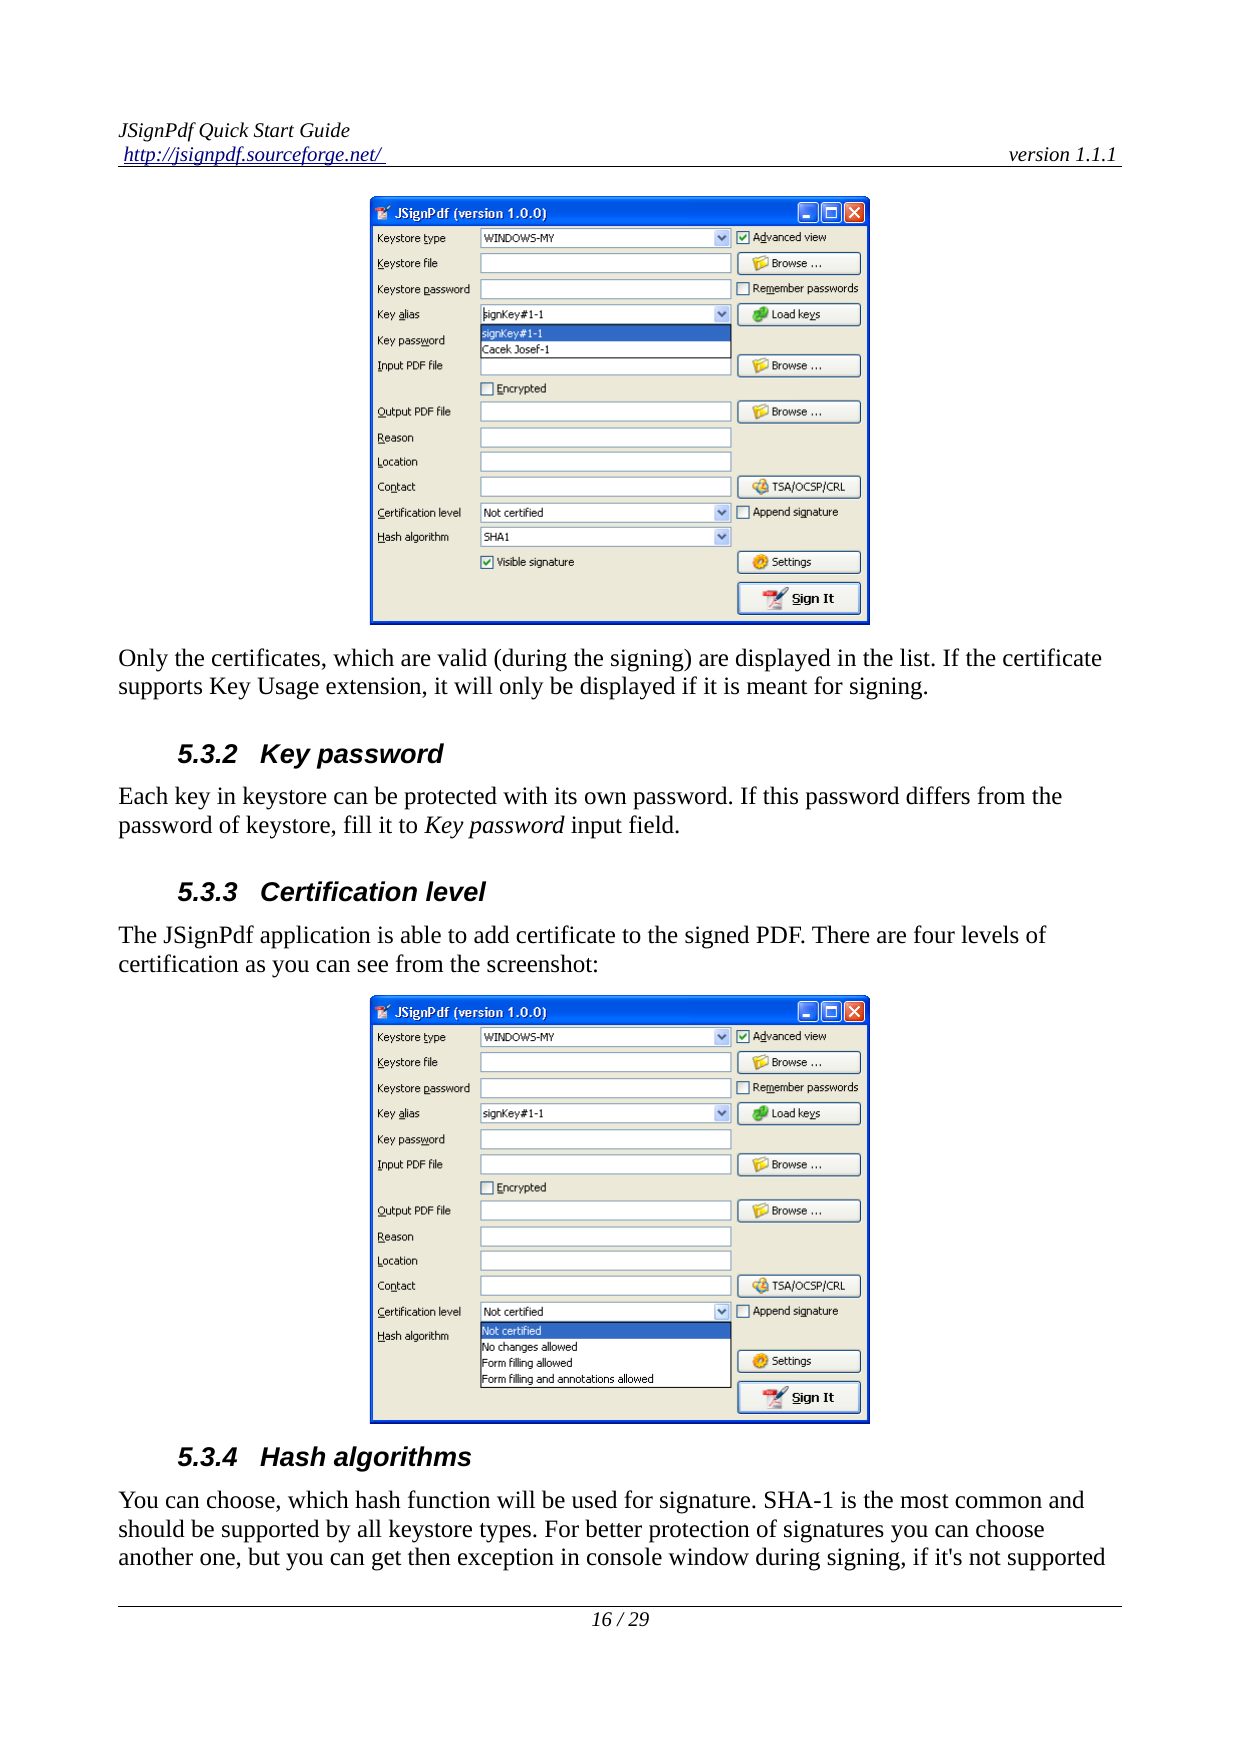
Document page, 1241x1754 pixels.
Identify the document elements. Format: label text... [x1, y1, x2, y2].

text You can choose, which hash function will be used for signature. SHA-1 is the most common and should be supported by all keystore types. For better protection of signatures you can choose another one, but you can get then exception in console window during signing, if it's not supported [118, 1485, 1122, 1571]
text Each key in keystore can be protected with its own password. If this password differs from the password of keystore, fill it to Key password input field. [118, 781, 1122, 839]
subtitle Certification level [177, 876, 1122, 908]
subtitle Key password [177, 738, 1122, 769]
text Only the certificates, which are valid (during the signing) are displayed in the list. If the certificate supports Key Usage extension, it will only be displayed if it is meant for signing. [118, 625, 1122, 700]
subtitle Hash algorithms [177, 1424, 1122, 1472]
picture [369, 995, 870, 1424]
text The JSignPdf application is able to add certificate to the signed PDF. There are four levels of certification as you can see from the screenshot: [118, 920, 1122, 978]
picture [369, 196, 870, 625]
